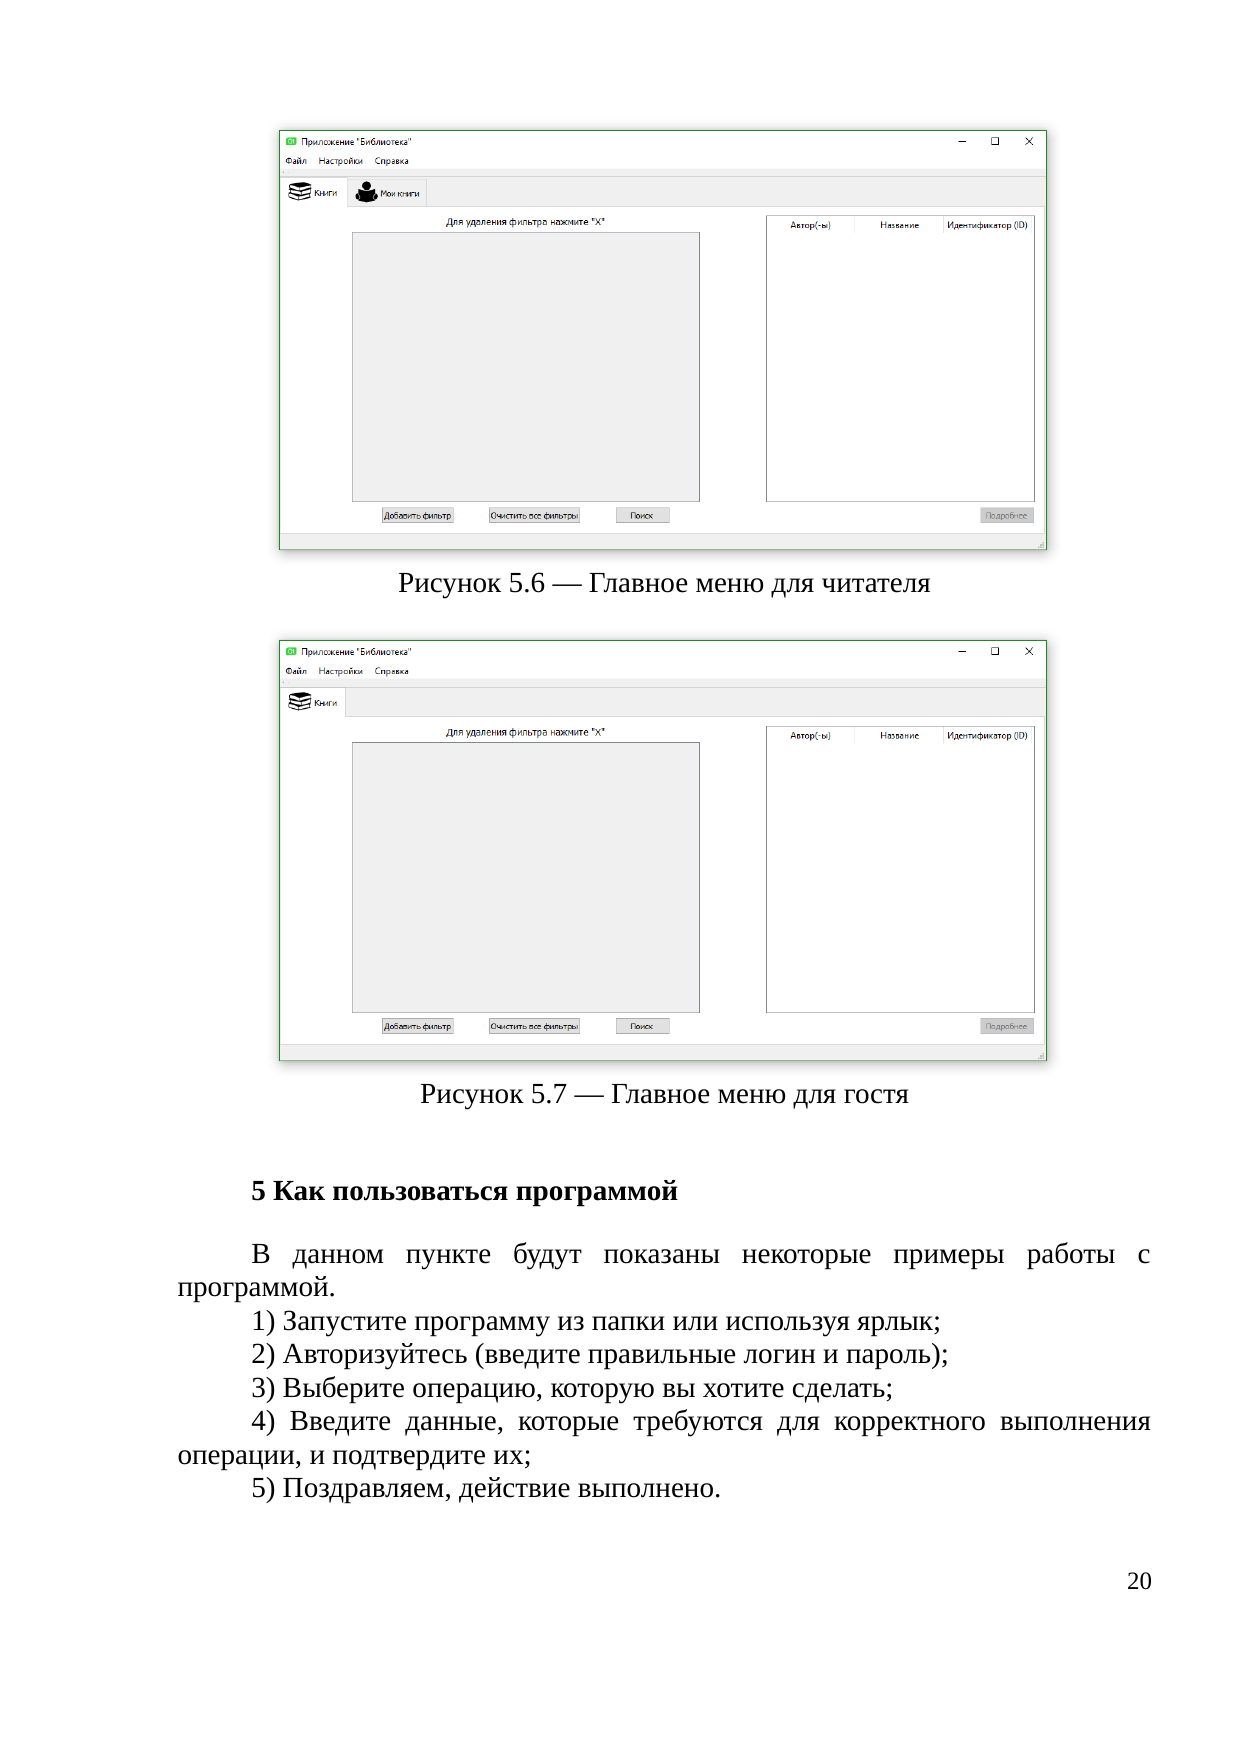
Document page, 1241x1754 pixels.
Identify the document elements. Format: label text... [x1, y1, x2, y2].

text Рисунок 5.7 — Главное меню для гостя [177, 1076, 1152, 1110]
text Рисунок 5.6 — Главное меню для читателя [177, 566, 1152, 599]
text 3) Выберите операцию, которую вы хотите сделать; [177, 1370, 1152, 1403]
subtitle 5 Как пользоваться программой [251, 1173, 1152, 1206]
text В данном пункте будут показаны некоторые примеры работы с программой. [177, 1236, 1152, 1303]
text 4) Введите данные, которые требуются для корректного выполнения операции, и подтвердите их; [177, 1403, 1152, 1471]
text 5) Поздравляем, действие выполнено. [177, 1471, 1152, 1504]
text 1) Запустите программу из папки или используя ярлык; [177, 1303, 1152, 1336]
picture [267, 628, 1062, 1077]
text 2) Авторизуйтесь (введите правильные логин и пароль); [177, 1336, 1152, 1370]
picture [267, 118, 1062, 566]
